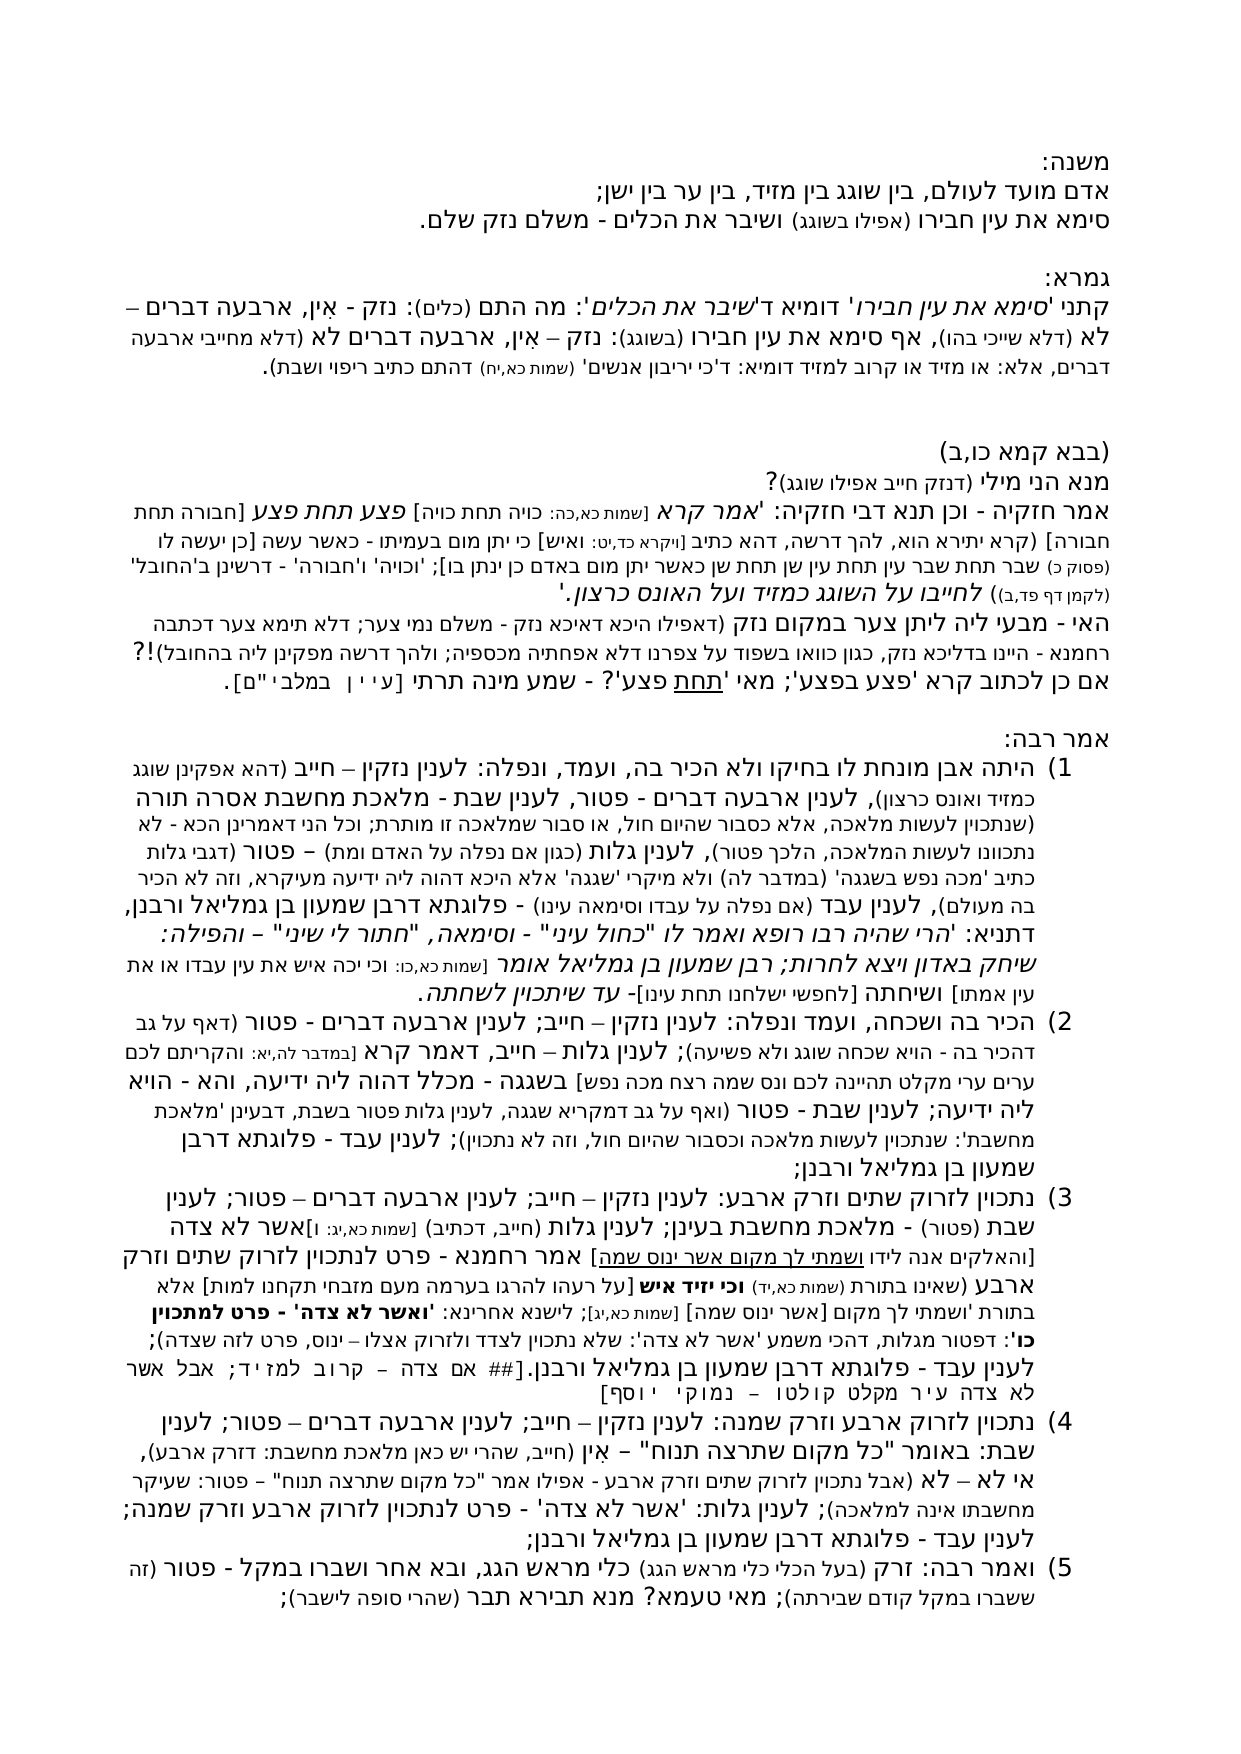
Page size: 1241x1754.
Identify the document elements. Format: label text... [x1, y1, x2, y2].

text משנה: [118, 147, 1110, 176]
text אמר רבה: [118, 724, 1110, 753]
text אדם מועד לעולם, בין שוגג בין מזיד, בין ער בין ישן; [118, 176, 1110, 205]
text אם כן לכתוב קרא 'פצע בפצע'; מאי 'תחת פצע'? - שמע מינה תרתי [עיין במלבי"ם]. [118, 666, 1110, 696]
list היתה אבן מונחת לו בחיקו ולא הכיר בה, ועמד, ונפלה: לענין נזקין – חייב (דהא אפקינן שוגג כמזיד ואונס כרצון), לענין ארבעה דברים - פטור, לענין שבת - מלאכת מחשבת אסרה תורה (שנתכוין לעשות מלאכה, אלא כסבור שהיום חול, או סבור שמלאכה זו מותרת; וכל הני דאמרינן הכא - לא נתכוונו לעשות המלאכה, הלכך פטור), לענין גלות (כגון אם נפלה על האדם ומת) – פטור (דגבי גלות כתיב 'מכה נפש בשגגה' (במדבר לה) ולא מיקרי 'שגגה' אלא היכא דהוה ליה ידיעה מעיקרא, וזה לא הכיר בה מעולם), לענין עבד (אם נפלה על עבדו וסימאה עינו) - פלוגתא דרבן שמעון בן גמליאל ורבנן, דתניא: 'הרי שהיה רבו רופא ואמר לו "כחול עיני" - וסימאה, "חתור לי שיני" – והפילה: שיחק באדון ויצא לחרות; רבן שמעון בן גמליאל אומר [שמות כא,כו: וכי יכה איש את עין עבדו או את עין אמתו] ושיחתה [לחפשי ישלחנו תחת עינו]- עד שיתכוין לשחתה. [118, 753, 1073, 1007]
text (בבא קמא כו,ב) [118, 437, 1110, 467]
list נתכוין לזרוק שתים וזרק ארבע: לענין נזקין – חייב; לענין ארבעה דברים – פטור; לענין שבת (פטור) - מלאכת מחשבת בעינן; לענין גלות (חייב, דכתיב) [שמות כא,יג: ו]אשר לא צדה [והאלקים אנה לידו ושמתי לך מקום אשר ינוס שמה] אמר רחמנא - פרט לנתכוין לזרוק שתים וזרק ארבע (שאינו בתורת (שמות כא,יד) וכי יזיד איש [על רעהו להרגו בערמה מעם מזבחי תקחנו למות] אלא בתורת 'ושמתי לך מקום [אשר ינוס שמה] [שמות כא,יג]; לישנא אחרינא: 'ואשר לא צדה' - פרט למתכוין כו': דפטור מגלות, דהכי משמע 'אשר לא צדה': שלא נתכוין לצדד ולזרוק אצלו – ינוס, פרט לזה שצדה); לענין עבד - פלוגתא דרבן שמעון בן גמליאל ורבנן.[## אם צדה – קרוב למזיד; אבל אשר לא צדה עיר מקלט קולטו – נמוקי יוסף] [118, 1183, 1073, 1407]
text קתני 'סימא את עין חבירו' דומיא ד'שיבר את הכלים': מה התם (כלים): נזק - אִין, ארבעה דברים – לא (דלא שייכי בהו), אף סימא את עין חבירו (בשוגג): נזק – אִין, ארבעה דברים לא (דלא מחייבי ארבעה דברים, אלא: או מזיד או קרוב למזיד דומיא: ד'כי יריבון אנשים' (שמות כא,יח) דהתם כתיב ריפוי ושבת). [118, 292, 1110, 380]
text אמר חזקיה - וכן תנא דבי חזקיה: 'אמר קרא [שמות כא,כה: כויה תחת כויה] פצע תחת פצע [חבורה תחת חבורה] (קרא יתירא הוא, להך דרשה, דהא כתיב [ויקרא כד,יט: ואיש] כי יתן מום בעמיתו - כאשר עשה [כן יעשה לו (פסוק כ) שבר תחת שבר עין תחת עין שן תחת שן כאשר יתן מום באדם כן ינתן בו]; 'וכויה' ו'חבורה' - דרשינן ב'החובל' (לקמן דף פד,ב)) לחייבו על השוגג כמזיד ועל האונס כרצון.' [118, 496, 1110, 608]
list נתכוין לזרוק ארבע וזרק שמנה: לענין נזקין – חייב; לענין ארבעה דברים – פטור; לענין שבת: באומר "כל מקום שתרצה תנוח" – אִין (חייב, שהרי יש כאן מלאכת מחשבת: דזרק ארבע), אי לא – לא (אבל נתכוין לזרוק שתים וזרק ארבע - אפילו אמר "כל מקום שתרצה תנוח" – פטור: שעיקר מחשבתו אינה למלאכה); לענין גלות: 'אשר לא צדה' - פרט לנתכוין לזרוק ארבע וזרק שמנה; לענין עבד - פלוגתא דרבן שמעון בן גמליאל ורבנן; [118, 1407, 1073, 1553]
text האי - מבעי ליה ליתן צער במקום נזק (דאפילו היכא דאיכא נזק - משלם נמי צער; דלא תימא צער דכתבה רחמנא - היינו בדליכא נזק, כגון כוואו בשפוד על צפרנו דלא אפחתיה מכספיה; ולהך דרשה מפקינן ליה בהחובל)!? [118, 608, 1110, 666]
list הכיר בה ושכחה, ועמד ונפלה: לענין נזקין – חייב; לענין ארבעה דברים - פטור (דאף על גב דהכיר בה - הויא שכחה שוגג ולא פשיעה); לענין גלות – חייב, דאמר קרא [במדבר לה,יא: והקריתם לכם ערים ערי מקלט תהיינה לכם ונס שמה רצח מכה נפש] בשגגה - מכלל דהוה ליה ידיעה, והא - הויא ליה ידיעה; לענין שבת - פטור (ואף על גב דמקריא שגגה, לענין גלות פטור בשבת, דבעינן 'מלאכת מחשבת': שנתכוין לעשות מלאכה וכסבור שהיום חול, וזה לא נתכוין); לענין עבד - פלוגתא דרבן שמעון בן גמליאל ורבנן; [118, 1007, 1073, 1183]
text סימא את עין חבירו (אפילו בשוגג) ושיבר את הכלים - משלם נזק שלם. [118, 205, 1110, 234]
text גמרא: [118, 263, 1110, 292]
text מנא הני מילי (דנזק חייב אפילו שוגג)? [118, 467, 1110, 496]
list ואמר רבה: זרק (בעל הכלי כלי מראש הגג) כלי מראש הגג, ובא אחר ושברו במקל - פטור (זה ששברו במקל קודם שבירתה); מאי טעמא? מנא תבירא תבר (שהרי סופה לישבר); [118, 1553, 1073, 1611]
